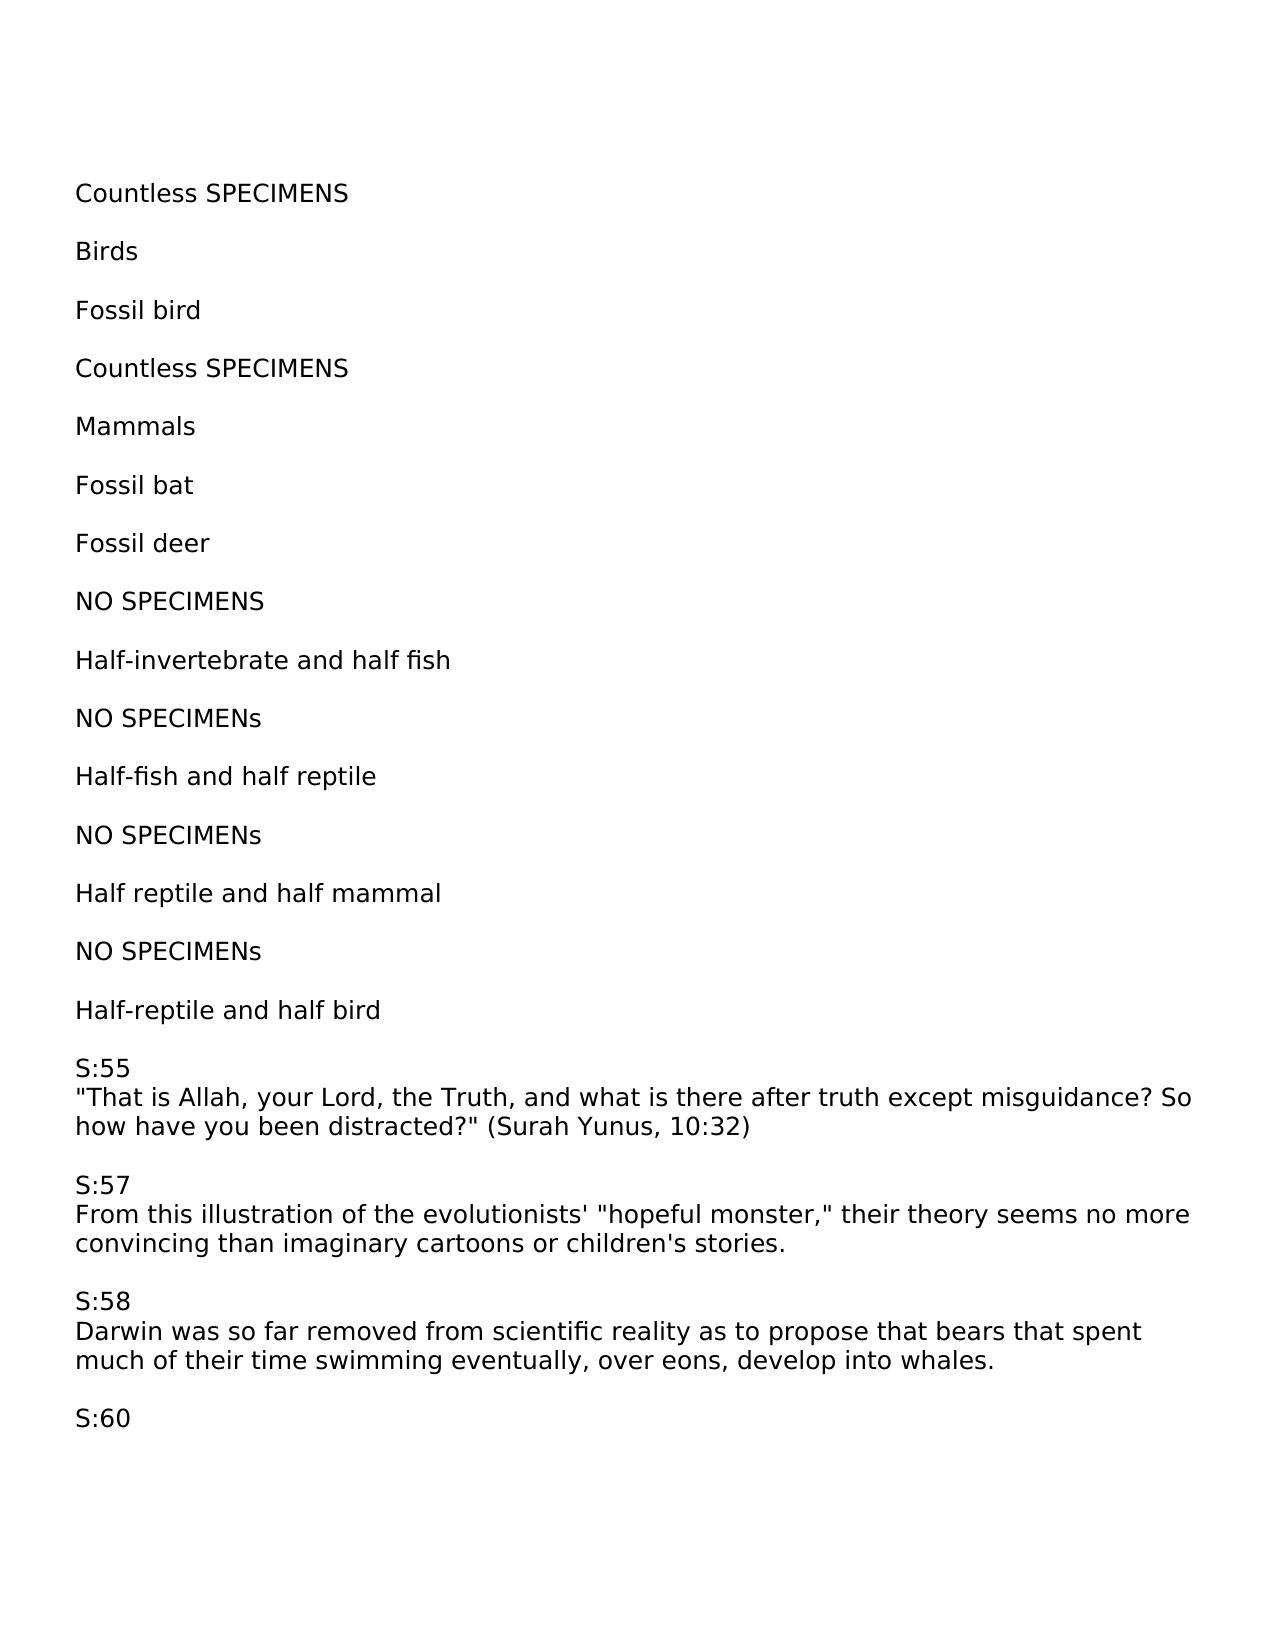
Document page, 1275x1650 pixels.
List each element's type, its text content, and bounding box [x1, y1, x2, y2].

text Fossil deer [75, 529, 1200, 558]
text NO SPECIMENS [75, 587, 1200, 617]
text NO SPECIMENs [75, 704, 1200, 733]
text NO SPECIMENs [75, 937, 1200, 967]
text S:57 [75, 1171, 1200, 1200]
text S:58 [75, 1287, 1200, 1317]
text S:60 [75, 1404, 1200, 1433]
text Half-reptile and half bird [75, 996, 1200, 1025]
text Half-fish and half reptile [75, 762, 1200, 792]
text Darwin was so far removed from scientific reality as to propose that bears that spent much of their time swimming eventually, over eons, develop into whales. [75, 1317, 1200, 1375]
text Half reptile and half mammal [75, 879, 1200, 908]
text "That is Allah, your Lord, the Truth, and what is there after truth except misguidance? So how have you been distracted?" (Surah Yunus, 10:32) [75, 1083, 1200, 1142]
text S:55 [75, 1054, 1200, 1083]
text Fossil bird [75, 296, 1200, 325]
text NO SPECIMENs [75, 821, 1200, 850]
text From this illustration of the evolutionists' "hopeful monster," their theory seems no more convincing than imaginary cartoons or children's stories. [75, 1200, 1200, 1258]
text Countless SPECIMENS [75, 354, 1200, 383]
text Birds [75, 237, 1200, 267]
text Half-invertebrate and half fish [75, 646, 1200, 675]
text Fossil bat [75, 471, 1200, 500]
text Countless SPECIMENS [75, 179, 1200, 208]
text Mammals [75, 412, 1200, 442]
